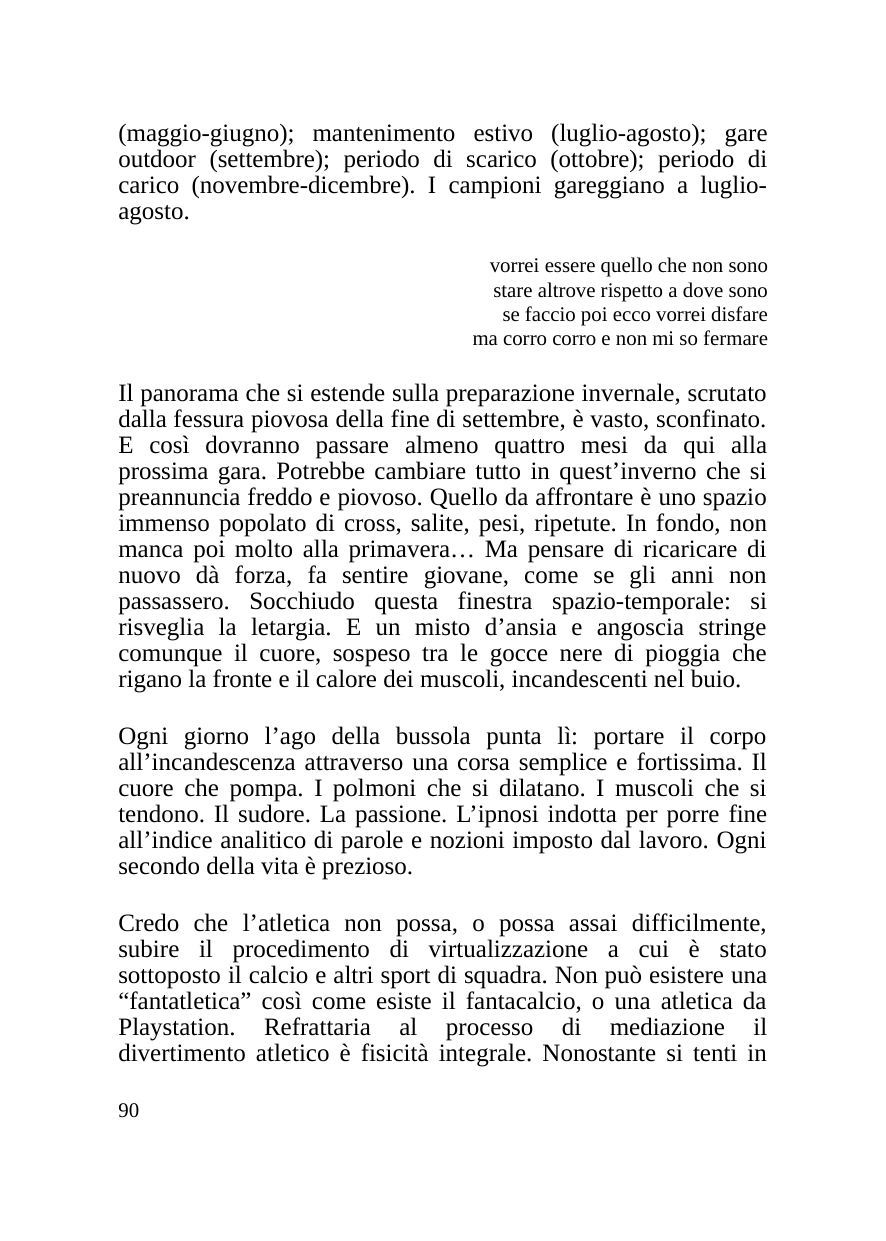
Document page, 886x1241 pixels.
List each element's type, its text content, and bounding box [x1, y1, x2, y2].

text Ogni giorno l’ago della bussola punta lì: portare il corpo all’incandescenza attraverso una corsa semplice e fortissima. Il cuore che pompa. I polmoni che si dilatano. I muscoli che si tendono. Il sudore. La passione. L’ipnosi indotta per porre fine all’indice analitico di parole e nozioni imposto dal lavoro. Ogni secondo della vita è prezioso. [118, 721, 768, 880]
text Il panorama che si estende sulla preparazione invernale, scrutato dalla fessura piovosa della fine di settembre, è vasto, sconfinato. E così dovranno passare almeno quattro mesi da qui alla prossima gara. Potrebbe cambiare tutto in quest’inverno che si preannuncia freddo e piovoso. Quello da affrontare è uno spazio immenso popolato di cross, salite, pesi, ripetute. In fondo, non manca poi molto alla primavera… Ma pensare di ricaricare di nuovo dà forza, fa sentire giovane, come se gli anni non passassero. Socchiudo questa finestra spazio-temporale: si risveglia la letargia. E un misto d’ansia e angoscia stringe comunque il cuore, sospeso tra le gocce nere di pioggia che rigano la fronte e il calore dei muscoli, incandescenti nel buio. [118, 378, 768, 692]
text se faccio poi ecco vorrei disfare [118, 302, 768, 326]
text stare altrove rispetto a dove sono [118, 277, 768, 302]
text vorrei essere quello che non sono [118, 253, 768, 277]
text Credo che l’atletica non possa, o possa assai difficilmente, subire il procedimento di virtualizzazione a cui è stato sottoposto il calcio e altri sport di squadra. Non può esistere una “fantatletica” così come esiste il fantacalcio, o una atletica da Playstation. Refrattaria al processo di mediazione il divertimento atletico è fisicità integrale. Nonostante si tenti in [118, 908, 768, 1067]
text (maggio-giugno); mantenimento estivo (luglio-agosto); gare outdoor (settembre); periodo di scarico (ottobre); periodo di carico (novembre-dicembre). I campioni gareggiano a luglio-agosto. [118, 118, 768, 225]
text ma corro corro e non mi so fermare [118, 326, 768, 350]
